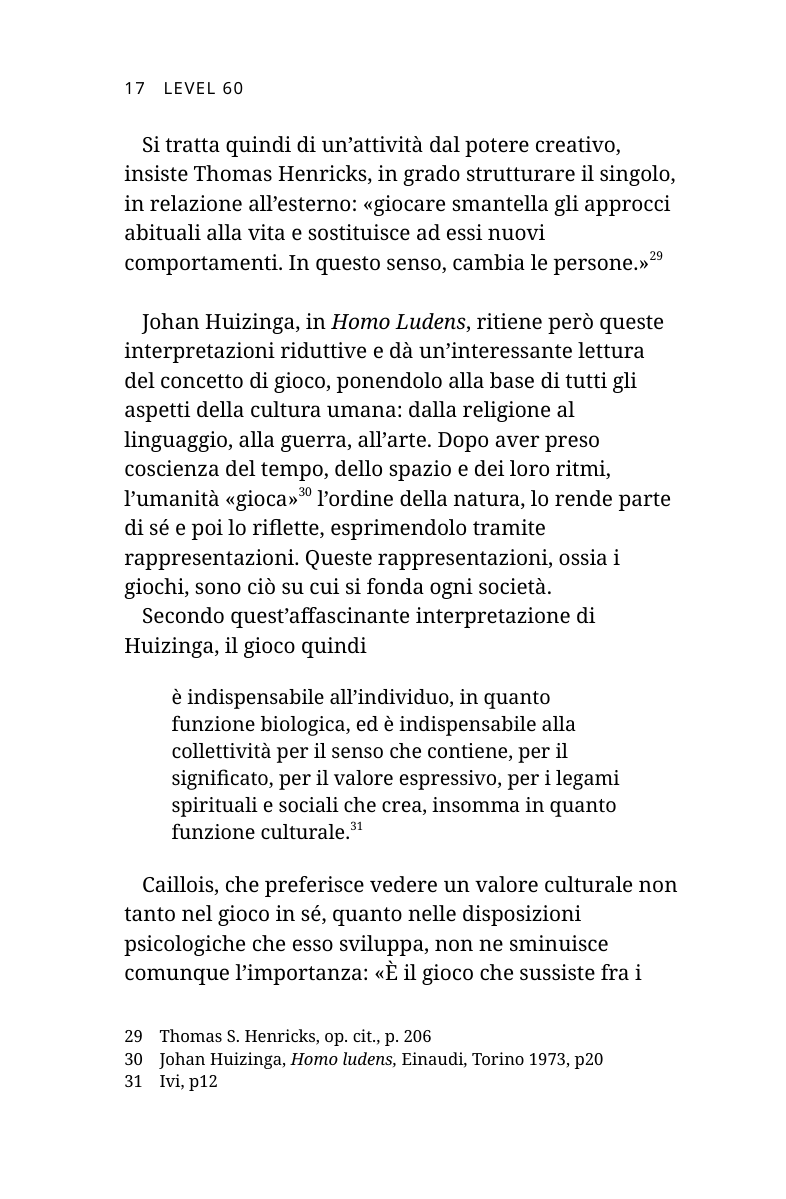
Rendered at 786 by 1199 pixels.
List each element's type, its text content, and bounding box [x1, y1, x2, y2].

text Si tratta quindi di un’attività dal potere creativo, insiste Thomas Henricks, in grado strutturare il singolo, in relazione all’esterno: «giocare smantella gli approcci abituali alla vita e sostituisce ad essi nuovi comportamenti. In questo senso, cambia le persone.» [124, 129, 679, 276]
text Caillois, che preferisce vedere un valore culturale non tanto nel gioco in sé, quanto nelle disposizioni psicologiche che esso sviluppa, non ne sminuisce comunque l’importanza: «È il gioco che sussiste fra i [124, 869, 679, 987]
text Johan Huizinga, in Homo Ludens, ritiene però queste interpretazioni riduttive e dà un’interessante lettura del concetto di gioco, ponendolo alla base di tutti gli aspetti della cultura umana: dalla religione al linguaggio, alla guerra, all’arte. Dopo aver preso coscienza del tempo, dello spazio e dei loro ritmi, l’umanità «gioca» l’ordine della natura, lo rende parte di sé e poi lo riflette, esprimendolo tramite rappresentazioni. Queste rappresentazioni, ossia i giochi, sono ciò su cui si fonda ogni società. [124, 306, 679, 601]
text Thomas S. Henricks, op. cit., p. 206 [124, 1024, 679, 1047]
text Secondo quest’affascinante interpretazione di Huizinga, il gioco quindi [124, 601, 679, 659]
text Johan Huizinga, Homo ludens, Einaudi, Torino 1973, p20 [124, 1047, 679, 1070]
text Ivi, p12 [124, 1070, 679, 1093]
text è indispensabile all’individuo, in quanto funzione biologica, ed è indispensabile alla collettività per il senso che contiene, per il significato, per il valore espressivo, per i legami spirituali e sociali che crea, insomma in quanto funzione culturale. [171, 683, 632, 845]
